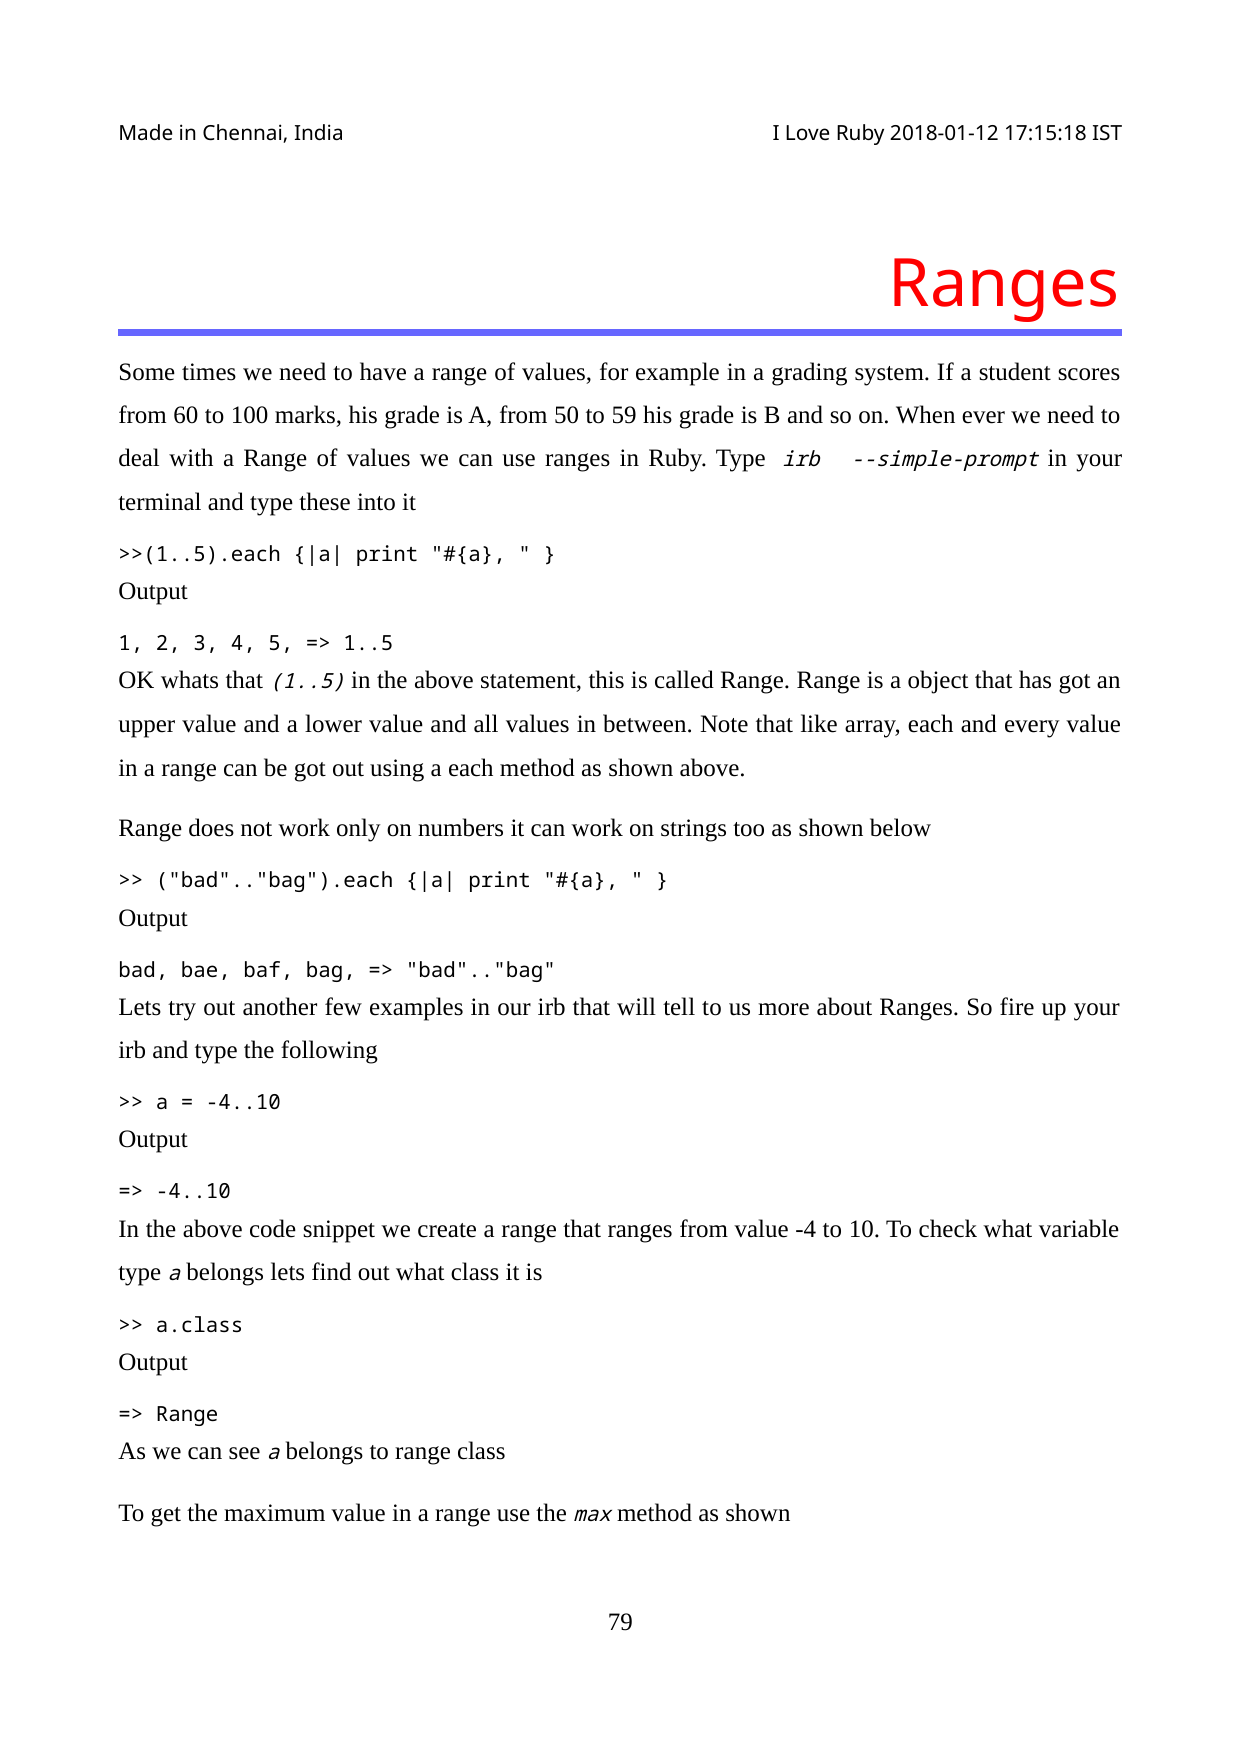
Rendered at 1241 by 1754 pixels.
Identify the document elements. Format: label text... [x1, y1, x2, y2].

text In the above code snippet we create a range that ranges from value -4 to 10. To check what variable type a belongs lets find out what class it is [118, 1214, 1122, 1286]
text OK whats that (1..5) in the above statement, this is called Range. Range is a object that has got an upper value and a lower value and all values in between. Note that like array, each and every value in a range can be got out using a each method as shown above. [118, 666, 1122, 781]
text Lets try out another few examples in our irb that will tell to us more about Ranges. So fire up your irb and type the following [118, 992, 1122, 1064]
text As we can see a belongs to range class [118, 1436, 1122, 1466]
text 1, 2, 3, 4, 5, => 1..5 [118, 628, 1122, 657]
text Output [118, 576, 1122, 605]
text >> a.class [118, 1310, 1122, 1338]
text >>(1..5).each {|a| print "#{a}, " } [118, 539, 1122, 567]
text => Range [118, 1399, 1122, 1427]
subtitle Ranges [118, 233, 1122, 329]
text Some times we need to have a range of values, for example in a grading system. If a student scores from 60 to 100 marks, his grade is A, from 50 to 59 his grade is B and so on. When ever we need to deal with a Range of values we can use ranges in Ruby. Type irb --simple-prompt in your terminal and type these into it [118, 357, 1122, 516]
text >> ("bad".."bag").each {|a| print "#{a}, " } [118, 865, 1122, 894]
text Range does not work only on numbers it can work on strings too as shown below [118, 813, 1122, 842]
text => -4..10 [118, 1176, 1122, 1205]
text Output [118, 903, 1122, 931]
text Output [118, 1124, 1122, 1153]
text Output [118, 1347, 1122, 1376]
text To get the maximum value in a range use the max method as shown [118, 1498, 1122, 1528]
text >> a = -4..10 [118, 1087, 1122, 1116]
text bad, bae, baf, bag, => "bad".."bag" [118, 955, 1122, 983]
